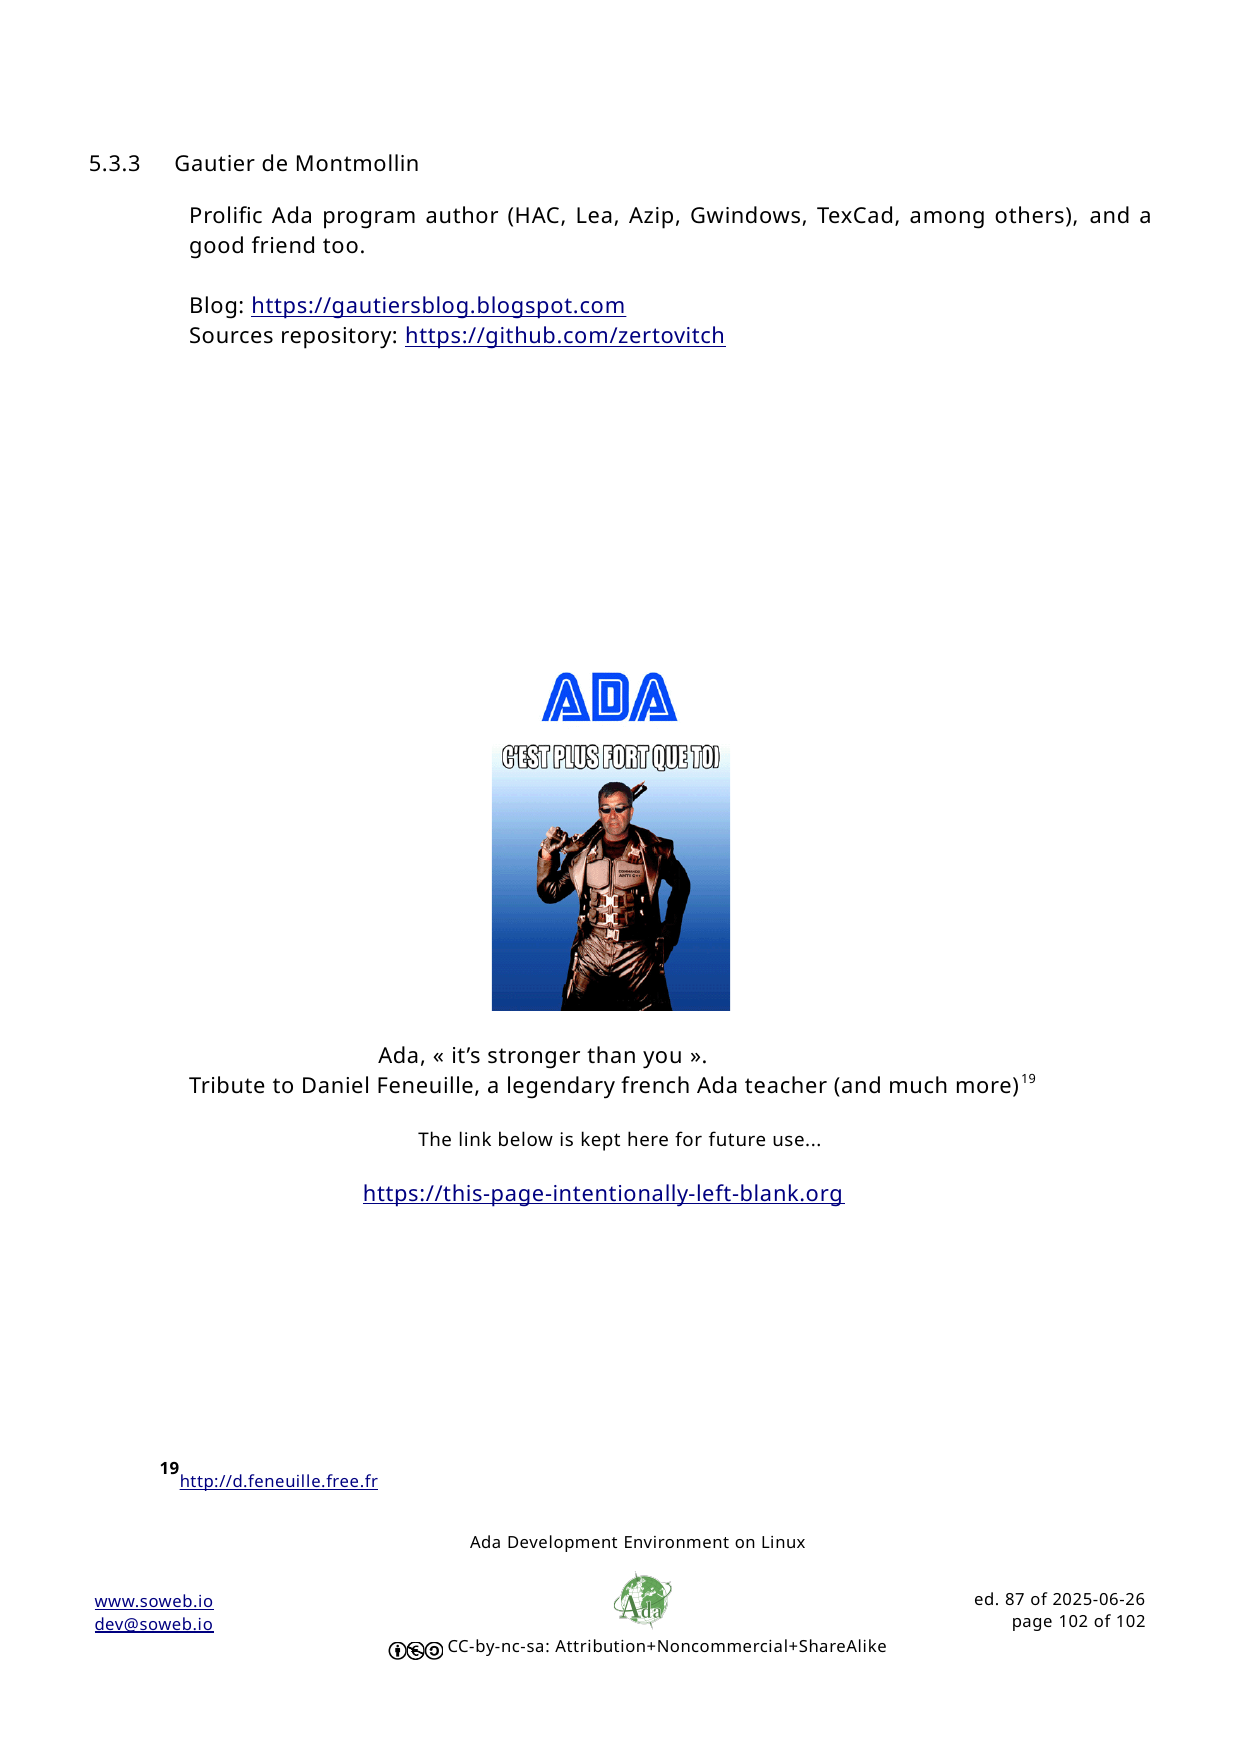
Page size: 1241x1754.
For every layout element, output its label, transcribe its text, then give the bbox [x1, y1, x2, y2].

text Tribute to Daniel Feneuille, a legendary french Ada teacher (and much more) [189, 1070, 1152, 1100]
picture [491, 658, 731, 1011]
text The link below is kept here for future use... [88, 1130, 1152, 1151]
text Prolific Ada program author (HAC, Lea, Azip, Gwindows, TexCad, among others), and a good friend too. [189, 200, 1152, 260]
text https://this-page-intentionally-left-blank.org [216, 1177, 990, 1207]
text Ada, « it’s stronger than you ». [189, 1040, 1152, 1070]
text Blog: https://gautiersblog.blogspot.com [189, 290, 1152, 320]
text [216, 1207, 990, 1223]
picture [613, 1571, 672, 1630]
picture [388, 1642, 443, 1660]
text http://d.feneuille.free.fr [159, 1457, 1152, 1496]
subtitle Gautier de Montmollin [88, 148, 1152, 189]
text Sources repository: https://github.com/zertovitch [189, 320, 1152, 350]
